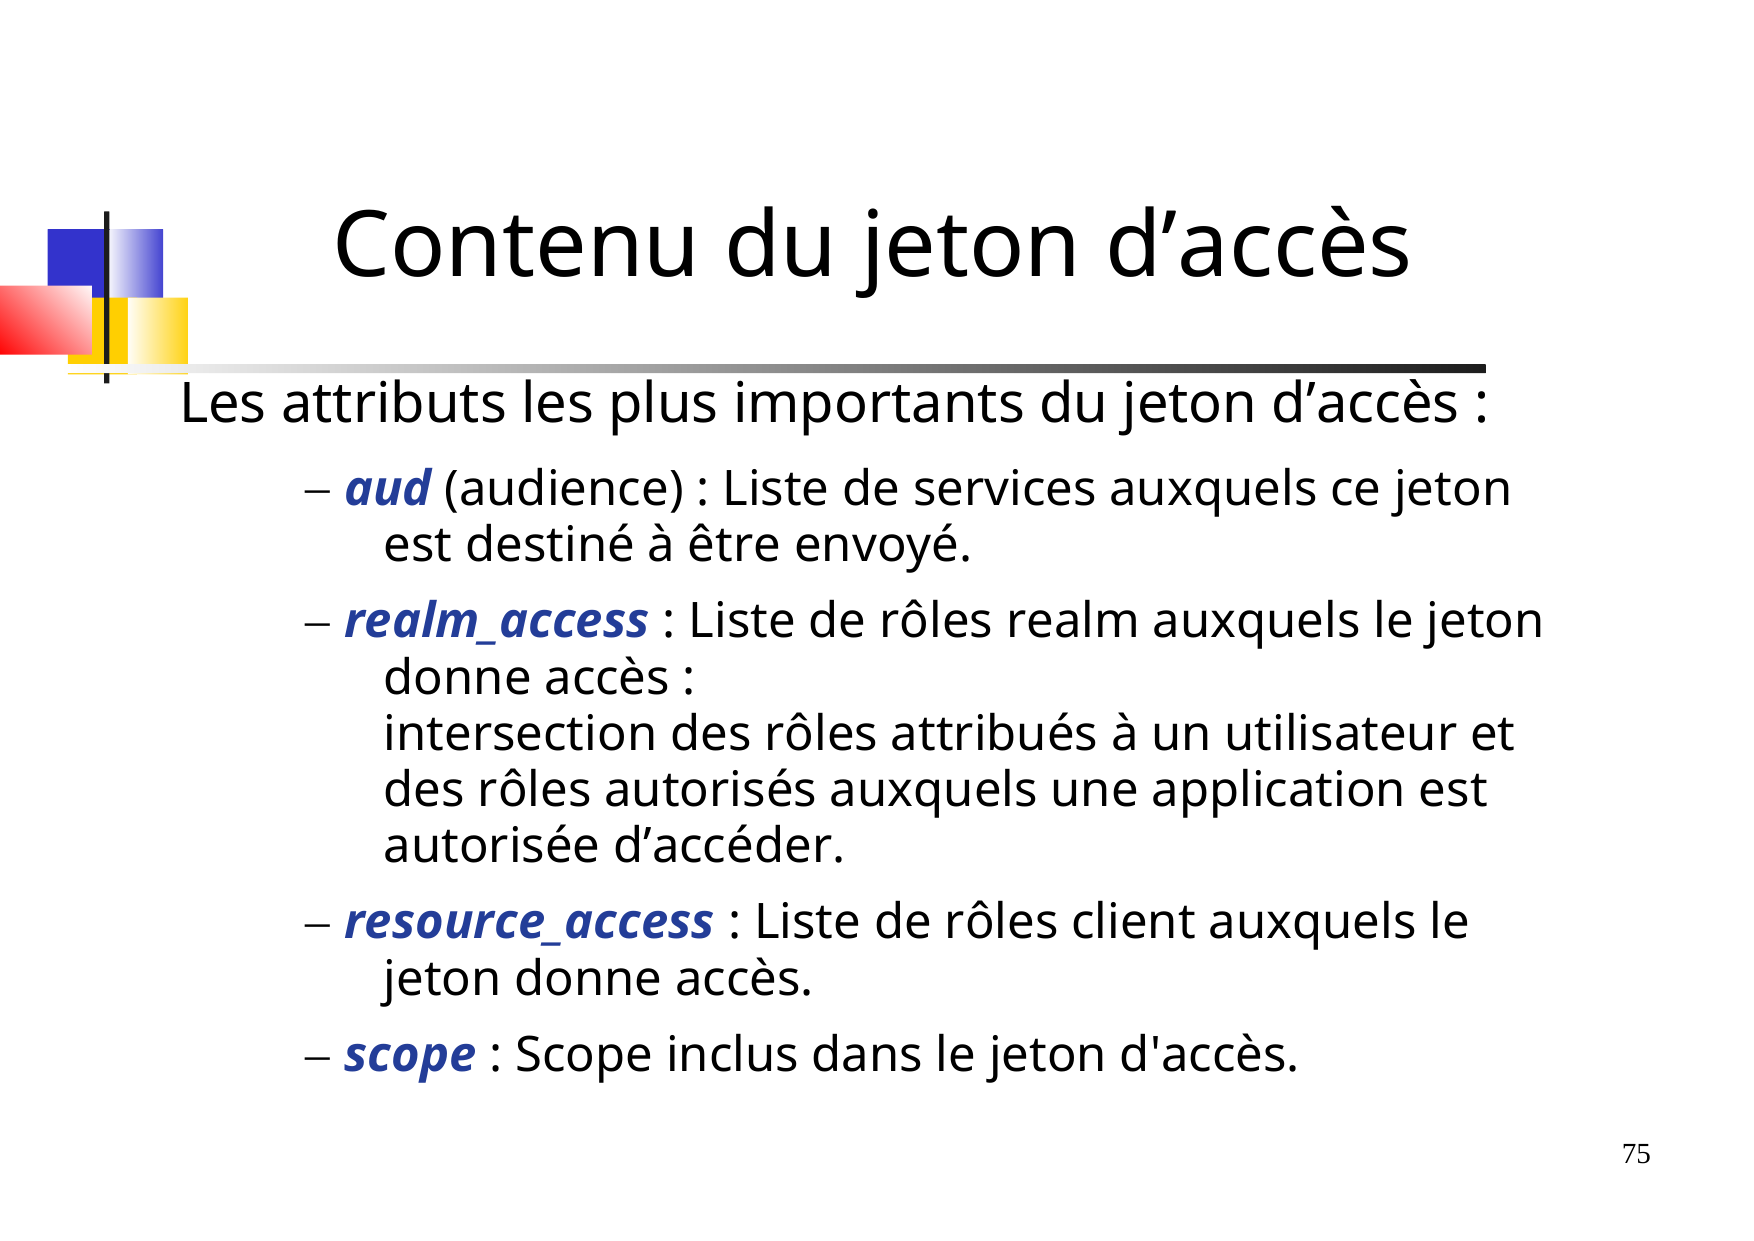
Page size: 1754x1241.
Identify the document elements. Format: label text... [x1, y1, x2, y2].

list Les attributs les plus importants du jeton d’accès : aud (audience) : Liste de services auxquels ce jeton est destiné à être envoyé. realm_access : Liste de rôles realm auxquels le jeton donne accès : intersection des rôles attribués à un utilisateur et des rôles autorisés auxquels une application est autorisée d’accéder. resource_access : Liste de rôles client auxquels le jeton donne accès. scope : Scope inclus dans le jeton d'accès. [179, 371, 1567, 1091]
title Contenu du jeton d’accès [179, 139, 1567, 351]
